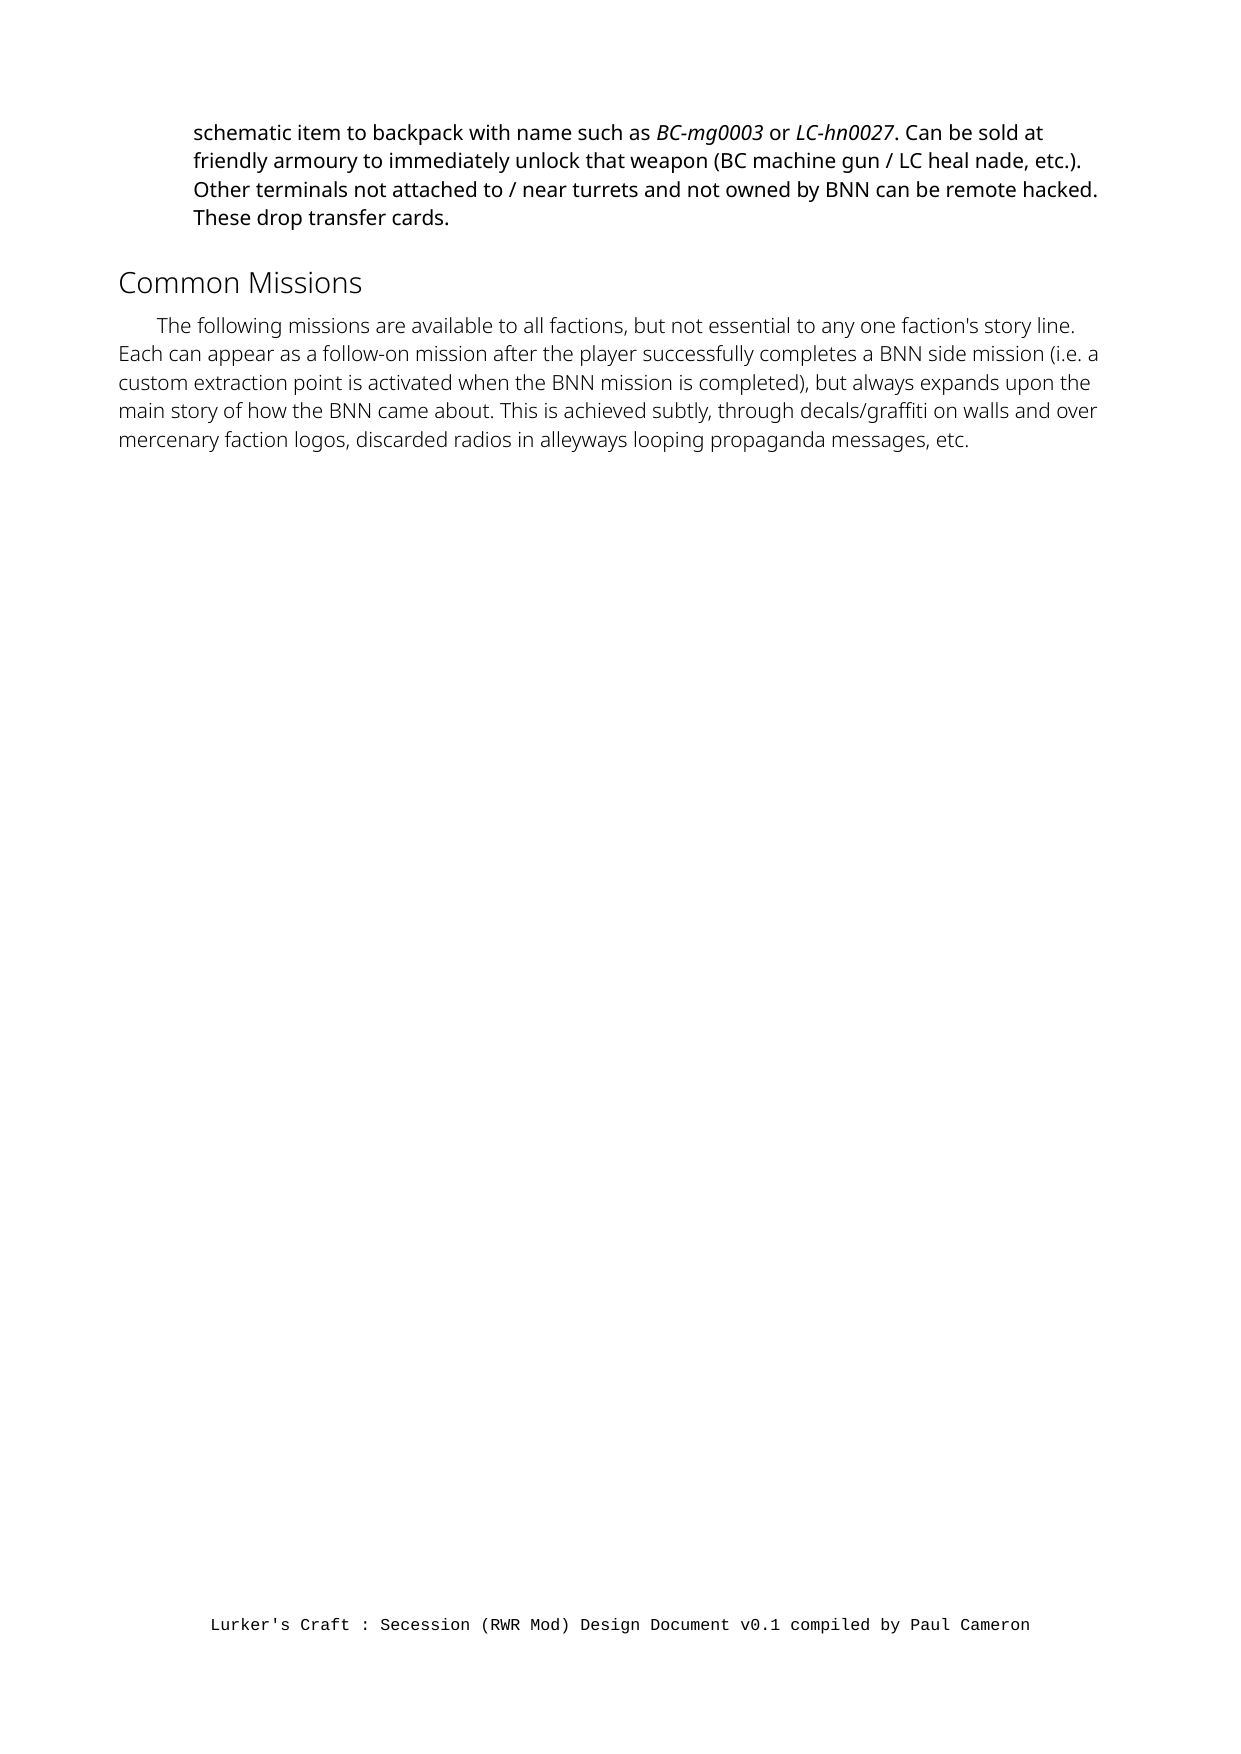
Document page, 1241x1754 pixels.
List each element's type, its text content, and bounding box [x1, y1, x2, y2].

list schematic item to backpack with name such as BC-mg0003 or LC-hn0027. Can be sold at friendly armoury to immediately unlock that weapon (BC machine gun / LC heal nade, etc.). Other terminals not attached to / near turrets and not owned by BNN can be remote hacked. These drop transfer cards. [156, 118, 1122, 232]
text The following missions are available to all factions, but not essential to any one faction's story line. Each can appear as a follow-on mission after the player successfully completes a BNN side mission (i.e. a custom extraction point is activated when the BNN mission is completed), but always expands upon the main story of how the BNN came about. This is achieved subtly, through decals/graffiti on walls and over mercenary faction logos, discarded radios in alleyways looping propaganda messages, etc. [118, 311, 1122, 453]
subtitle Common Missions [118, 263, 1122, 302]
